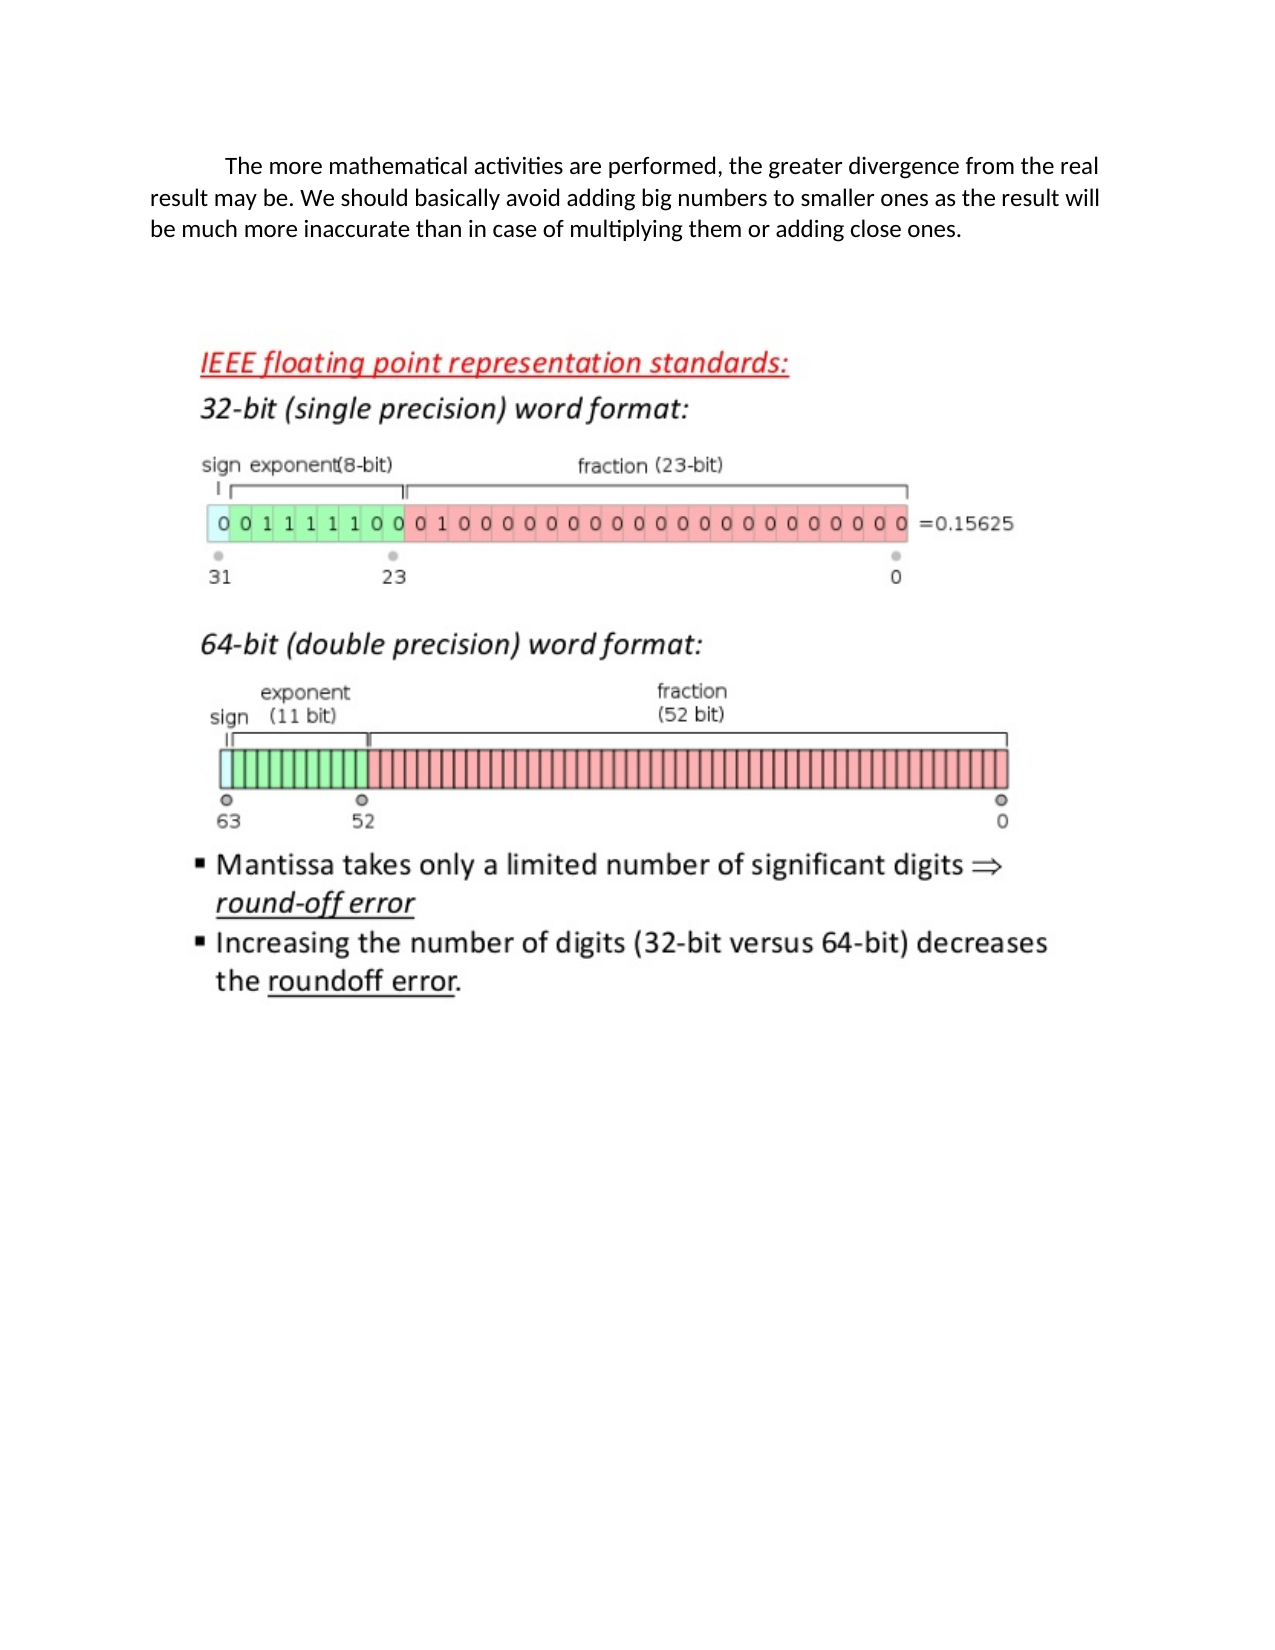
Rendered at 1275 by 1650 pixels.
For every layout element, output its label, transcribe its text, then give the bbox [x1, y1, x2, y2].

text The more mathematical activities are performed, the greater divergence from the real result may be. We should basically avoid adding big numbers to smaller ones as the result will be much more inaccurate than in case of multiplying them or adding close ones. [150, 150, 1125, 244]
